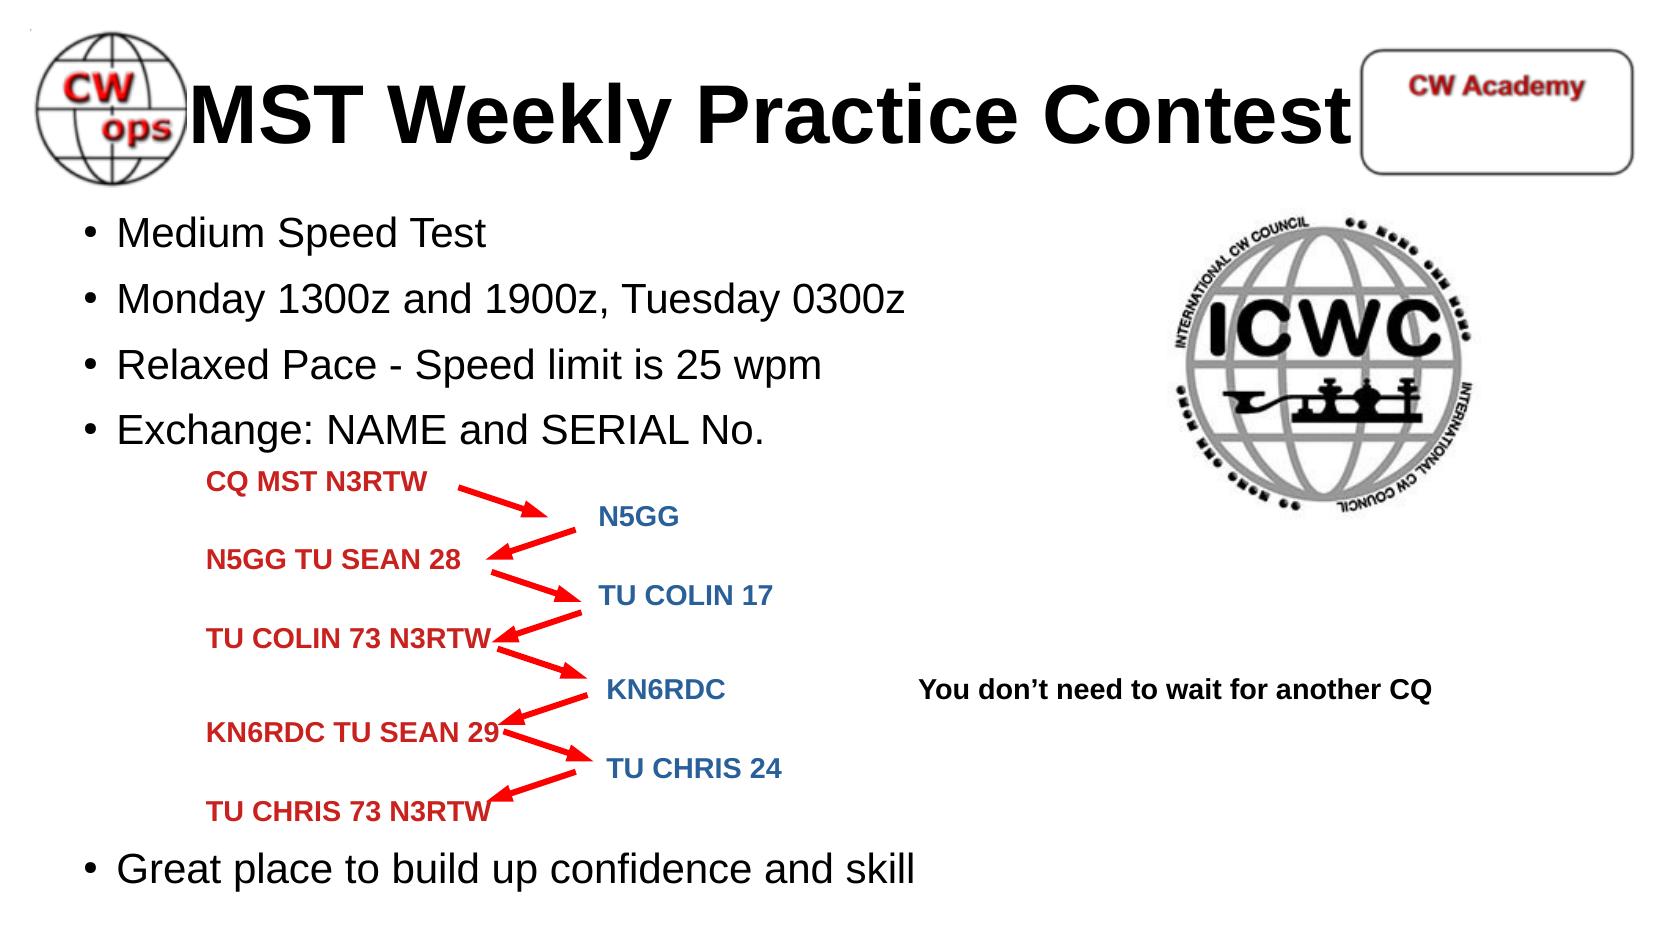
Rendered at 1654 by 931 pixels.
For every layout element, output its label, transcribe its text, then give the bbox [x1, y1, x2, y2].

list Medium Speed Test Monday 1300z and 1900z, Tuesday 0300z Relaxed Pace - Speed limit is 25 wpm Exchange: NAME and SERIAL No. CQ MST N3RTW N5GG N5GG TU SEAN 28 TU COLIN 17 TU COLIN 73 N3RTW KN6RDC You don’t need to wait for another CQ KN6RDC TU SEAN 29 TU CHRIS 24 TU CHRIS 73 N3RTW Great place to build up confidence and skill [71, 210, 1561, 900]
title MST Weekly Practice Contest [26, 37, 1516, 193]
picture [30, 29, 187, 37]
picture [1167, 207, 1486, 526]
picture [1516, 37, 1640, 186]
